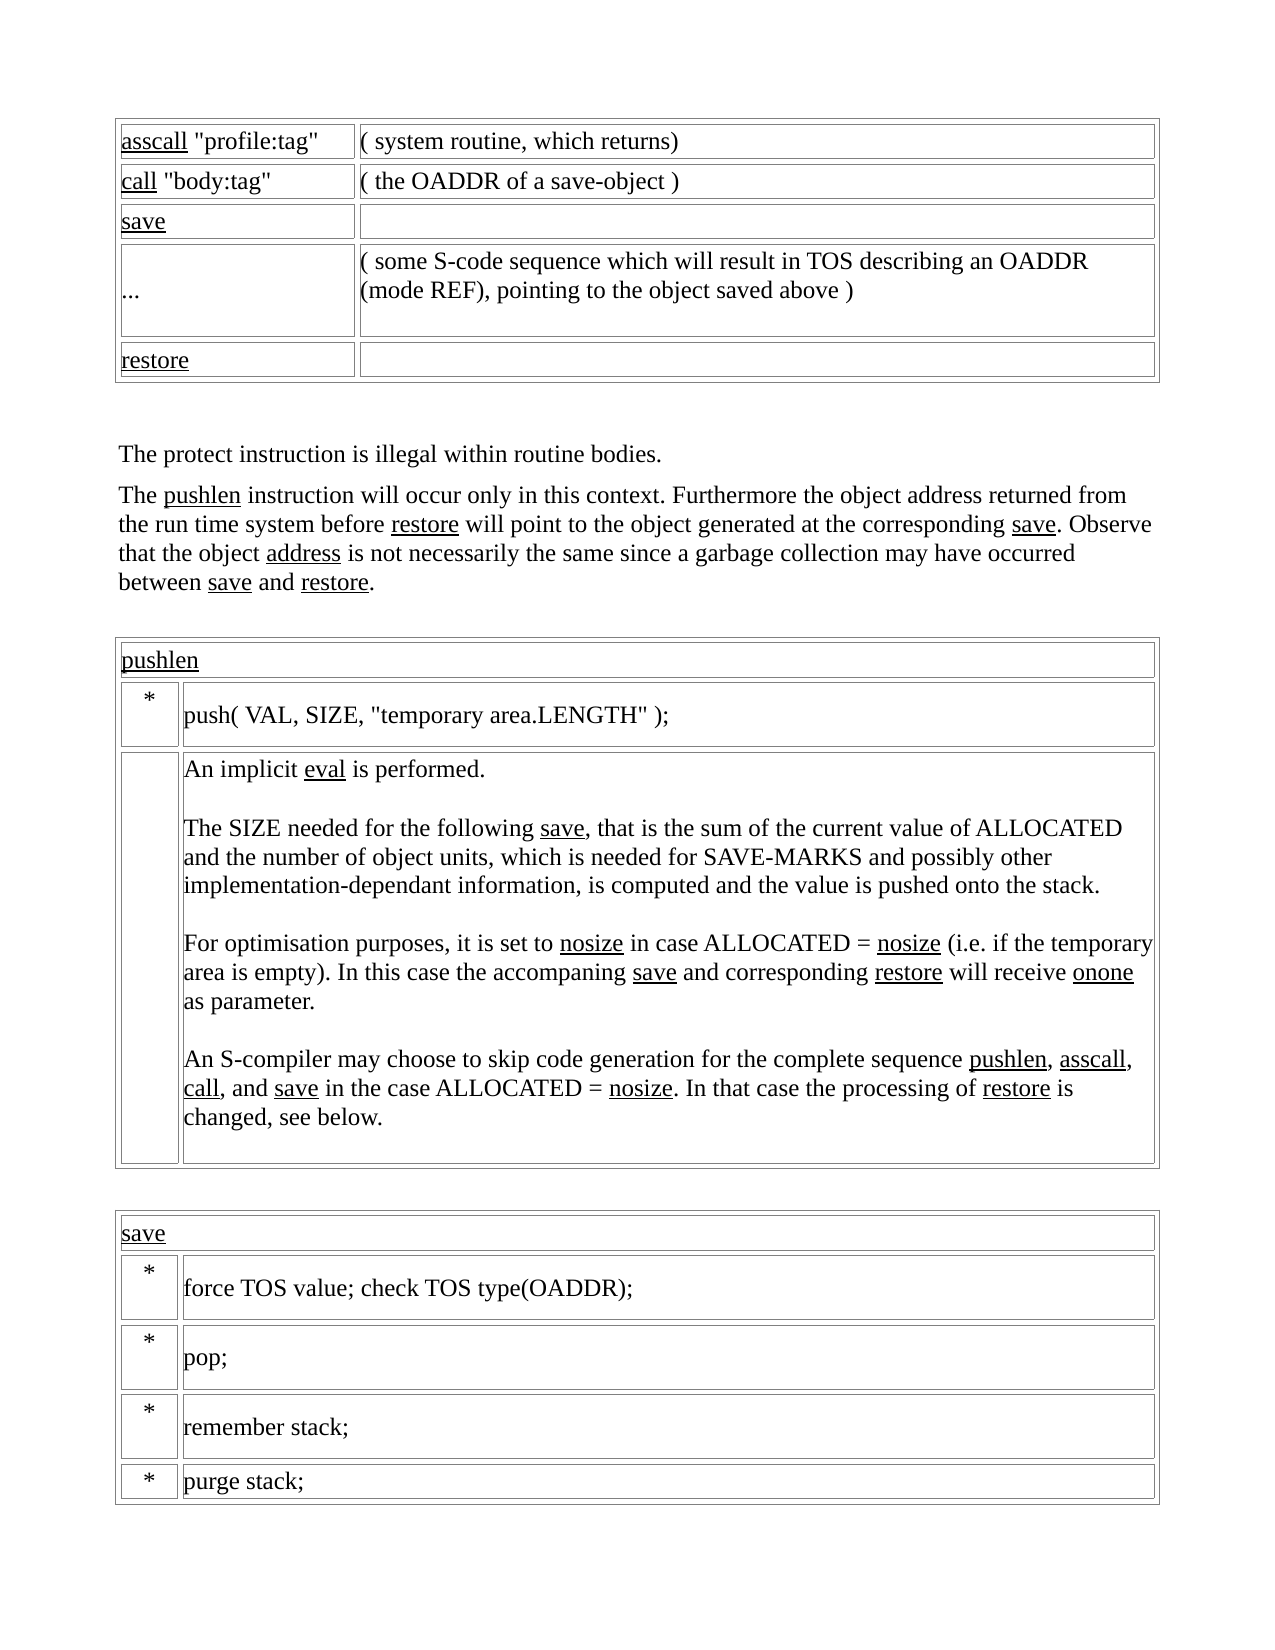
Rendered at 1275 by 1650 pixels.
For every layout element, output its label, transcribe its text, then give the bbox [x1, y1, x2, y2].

table_cell [122, 753, 178, 1163]
table_cell save [118, 198, 357, 238]
table_cell * [118, 1250, 180, 1319]
table_cell remember stack; [180, 1389, 1157, 1458]
table_cell ( the OADDR of a save-object ) [357, 158, 1157, 198]
table_cell * [118, 1458, 180, 1498]
table_cell [118, 746, 180, 1163]
table_cell [357, 198, 1157, 238]
table_cell push( VAL, SIZE, "temporary area.LENGTH" ); [180, 677, 1157, 746]
table_cell * [118, 1389, 180, 1458]
text The pushlen instruction will occur only in this context. Furthermore the object address returned from the run time system before restore will point to the object generated at the corresponding save. Observe that the object address is not necessarily the same since a garbage collection may have occurred between save and restore. [118, 481, 1157, 596]
table_cell force TOS value; check TOS type(OADDR); [180, 1250, 1157, 1319]
table_cell ... [118, 238, 357, 336]
table_cell restore [118, 336, 357, 376]
table_cell [357, 336, 1157, 376]
table_cell asscall "profile:tag" [118, 119, 357, 158]
table_header save [118, 1211, 1157, 1249]
table_cell [361, 343, 1154, 376]
table_cell An implicit eval is performed. The SIZE needed for the following save, that is the sum of the current value of ALLOCATED and the number of object units, which is needed for SAVE-MARKS and possibly other implementation-dependant information, is computed and the value is pushed onto the stack. For optimisation purposes, it is set to nosize in case ALLOCATED = nosize (i.e. if the temporary area is empty). In this case the accompaning save and corresponding restore will receive onone as parameter. An S-compiler may choose to skip code generation for the complete sequence pushlen, asscall, call, and save in the case ALLOCATED = nosize. In that case the processing of restore is changed, see below. [180, 746, 1157, 1163]
table_header pushlen [118, 638, 1157, 677]
table_cell [361, 205, 1154, 238]
table_cell * [118, 1319, 180, 1388]
table_cell ( system routine, which returns) [357, 119, 1157, 158]
table_cell * [118, 677, 180, 746]
text The protect instruction is illegal within routine bodies. [118, 383, 1157, 468]
table_cell call "body:tag" [118, 158, 357, 198]
table_cell ( some S-code sequence which will result in TOS describing an OADDR (mode REF), pointing to the object saved above ) [357, 238, 1157, 336]
table_cell purge stack; [180, 1458, 1157, 1498]
table_cell pop; [180, 1319, 1157, 1388]
